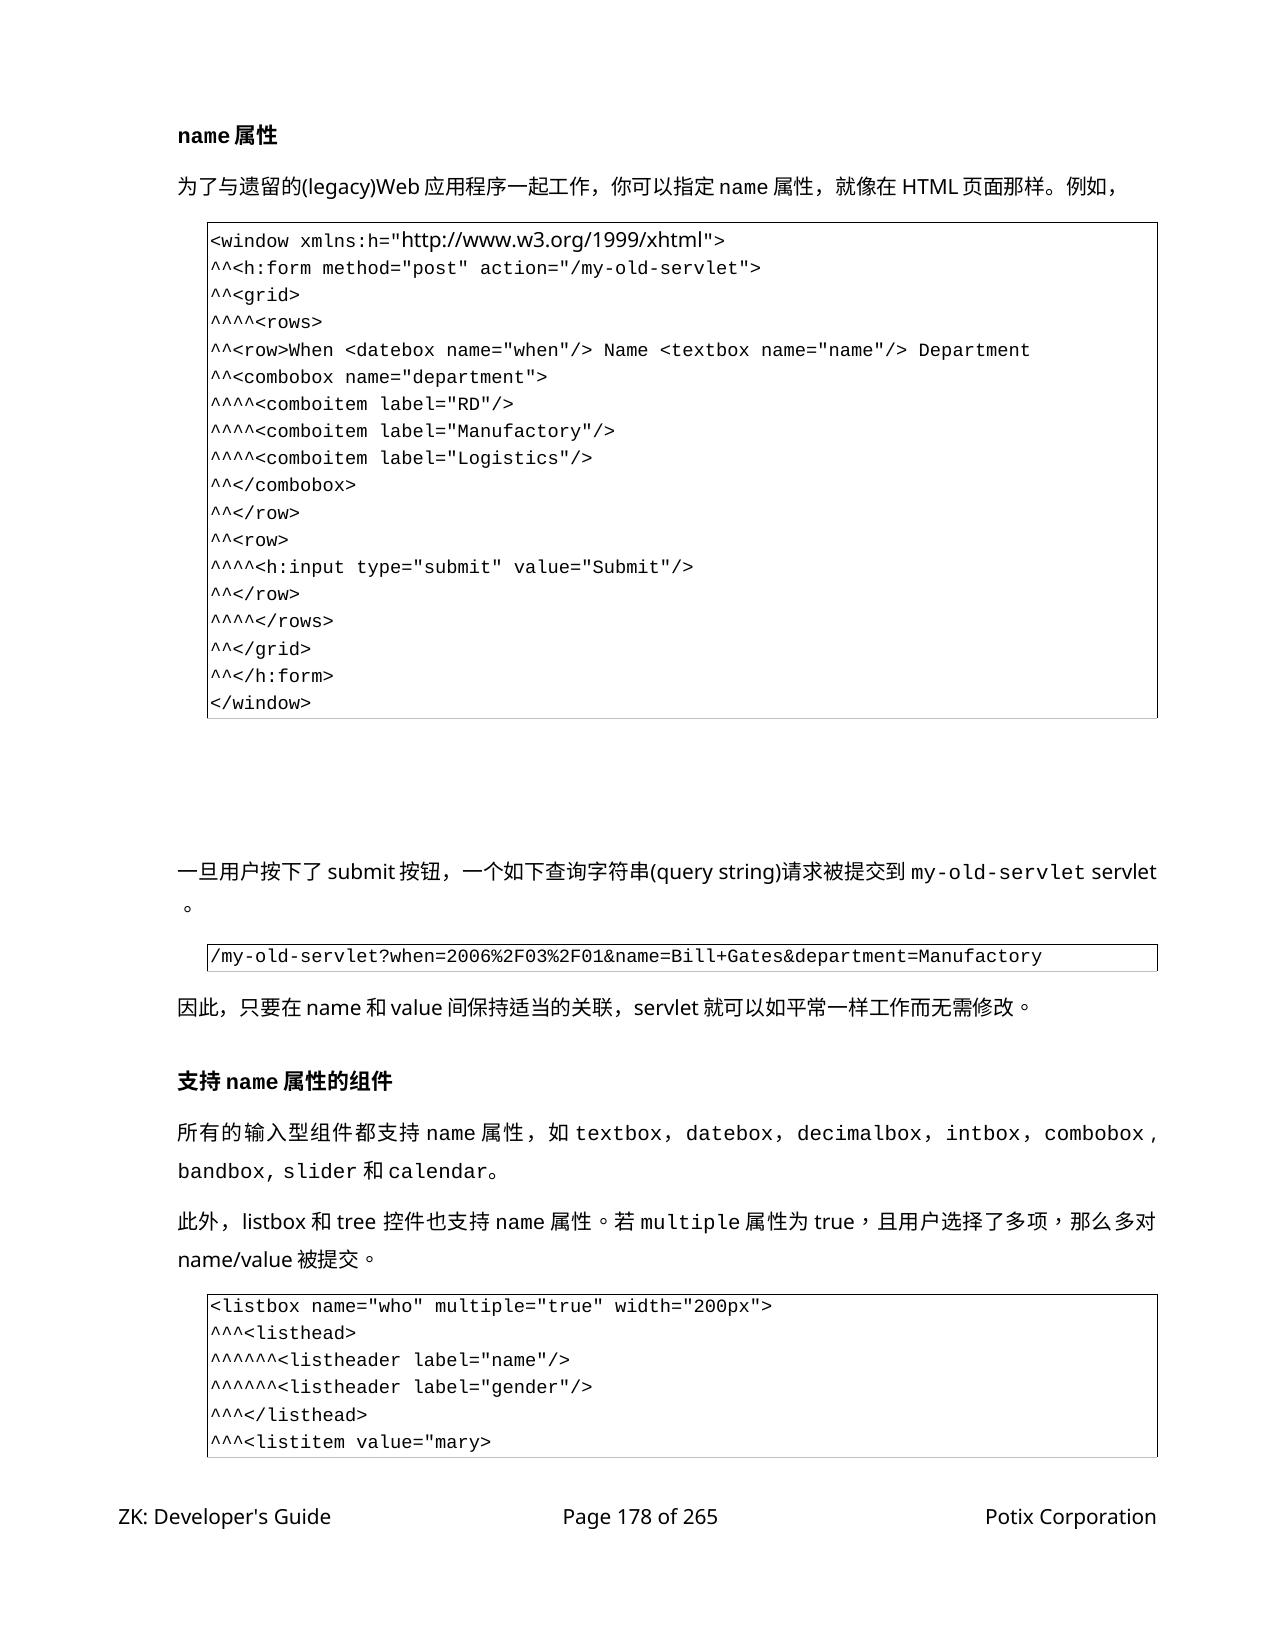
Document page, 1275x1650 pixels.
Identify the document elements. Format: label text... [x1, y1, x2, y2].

text ^^^</listhead> [208, 1402, 1157, 1427]
text 所有的输入型组件都支持name属性，如textbox，datebox，decimalbox，intbox，combobox , bandbox, slider 和calendar。 [177, 1117, 1157, 1185]
text <window xmlns:h="http://www.w3.org/1999/xhtml"> [208, 223, 1157, 253]
text ^^^^<comboitem label="Manufactory"/> [208, 419, 1157, 443]
text 因此，只要在name和value间保持适当的关联，servlet就可以如平常一样工作而无需修改。 [177, 992, 1157, 1022]
text ^^</row> [208, 501, 1157, 525]
subtitle 支持name属性的组件 [177, 1064, 1157, 1096]
text ^^^^</rows> [208, 609, 1157, 633]
text 一旦用户按下了submit按钮，一个如下查询字符串(query string)请求被提交到my-old-servlet servlet 。 [177, 855, 1157, 923]
subtitle name属性 [177, 118, 1157, 150]
text ^^^^^^<listheader label="gender"/> [208, 1375, 1157, 1399]
text 为了与遗留的(legacy)Web应用程序一起工作，你可以指定name属性，就像在HTML页面那样。例如， [177, 171, 1157, 201]
text ^^<grid> [208, 283, 1157, 307]
text ^^^^<comboitem label="Logistics"/> [208, 446, 1157, 470]
text ^^<h:form method="post" action="/my-old-servlet"> [208, 256, 1157, 280]
text ^^</grid> [208, 636, 1157, 661]
text ^^<combobox name="department"> [208, 364, 1157, 389]
text ^^</h:form> [208, 664, 1157, 688]
text ^^^^<rows> [208, 310, 1157, 334]
text ^^</combobox> [208, 473, 1157, 498]
text <listbox name="who" multiple="true" width="200px"> [208, 1295, 1157, 1318]
text ^^^^^^<listheader label="name"/> [208, 1348, 1157, 1372]
text ^^^<listhead> [208, 1321, 1157, 1345]
text </window> [208, 691, 1157, 718]
text ^^^<listitem value="mary> [208, 1429, 1157, 1457]
text ^^<row>When <datebox name="when"/> Name <textbox name="name"/> Department [208, 337, 1157, 362]
text 此外，listbox和tree 控件也支持name属性。若multiple属性为true，且用户选择了多项，那么多对name/value被提交。 [177, 1205, 1157, 1273]
text ^^</row> [208, 582, 1157, 606]
text /my-old-servlet?when=2006%2F03%2F01&name=Bill+Gates&department=Manufactory [208, 945, 1157, 971]
text ^^^^<h:input type="submit" value="Submit"/> [208, 555, 1157, 579]
text ^^^^<comboitem label="RD"/> [208, 392, 1157, 416]
text ^^<row> [208, 528, 1157, 552]
